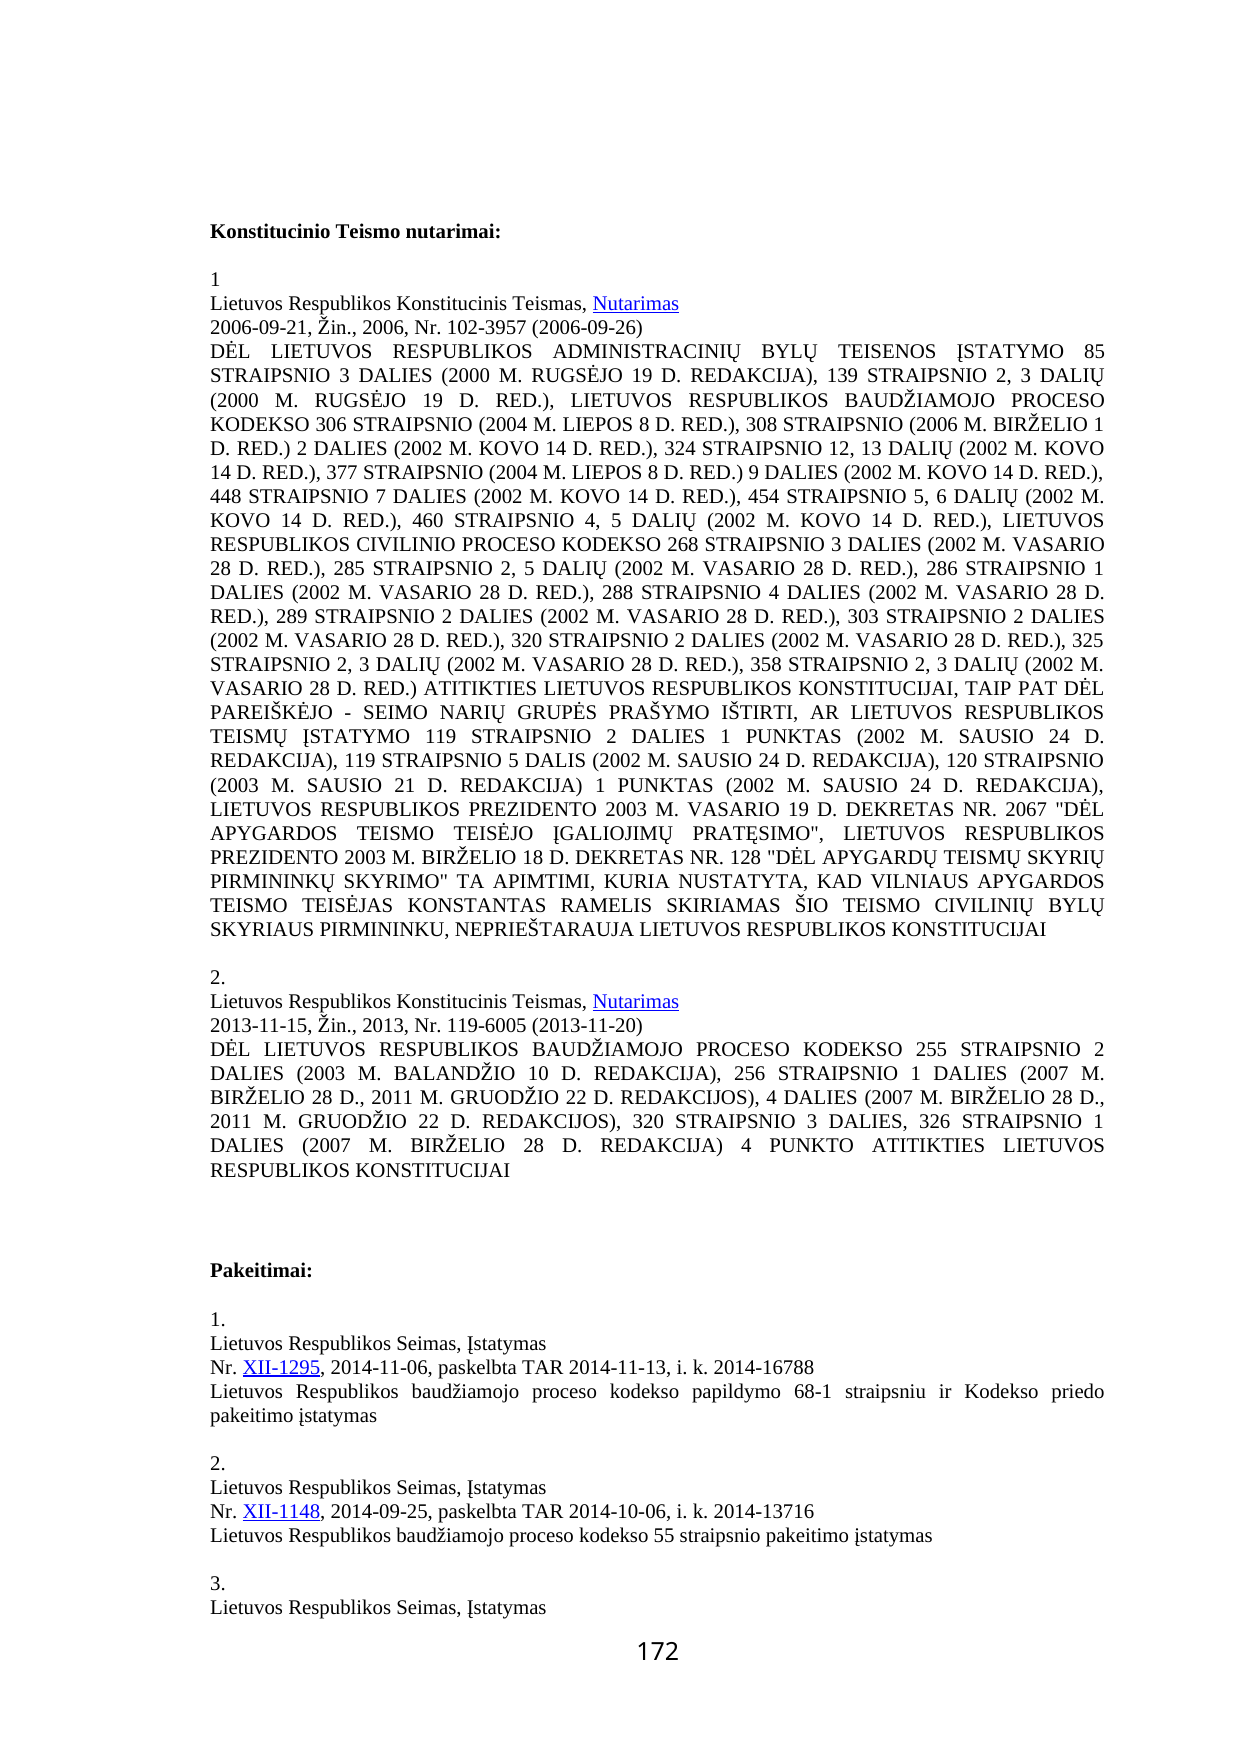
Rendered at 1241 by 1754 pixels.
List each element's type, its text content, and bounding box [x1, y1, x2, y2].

text 1. [210, 1307, 1106, 1331]
text Lietuvos Respublikos baudžiamojo proceso kodekso 55 straipsnio pakeitimo įstatymas [210, 1523, 1106, 1547]
text Lietuvos Respublikos Seimas, Įstatymas [210, 1475, 1106, 1499]
text Lietuvos Respublikos Konstitucinis Teismas, Nutarimas [210, 291, 1106, 315]
text Lietuvos Respublikos Konstitucinis Teismas, Nutarimas [210, 989, 1106, 1013]
text 2006-09-21, Žin., 2006, Nr. 102-3957 (2006-09-26) [210, 315, 1106, 339]
text Konstitucinio Teismo nutarimai: [210, 219, 1106, 243]
text 2013-11-15, Žin., 2013, Nr. 119-6005 (2013-11-20) [210, 1013, 1106, 1037]
text 3. [210, 1571, 1106, 1595]
text Lietuvos Respublikos Seimas, Įstatymas [210, 1595, 1106, 1619]
text 1 [210, 267, 1106, 291]
text Nr. XII-1295, 2014-11-06, paskelbta TAR 2014-11-13, i. k. 2014-16788 [210, 1355, 1106, 1379]
text DĖL LIETUVOS RESPUBLIKOS ADMINISTRACINIŲ BYLŲ TEISENOS ĮSTATYMO 85 STRAIPSNIO 3 DALIES (2000 M. RUGSĖJO 19 D. REDAKCIJA), 139 STRAIPSNIO 2, 3 DALIŲ (2000 M. RUGSĖJO 19 D. RED.), LIETUVOS RESPUBLIKOS BAUDŽIAMOJO PROCESO KODEKSO 306 STRAIPSNIO (2004 M. LIEPOS 8 D. RED.), 308 STRAIPSNIO (2006 M. BIRŽELIO 1 D. RED.) 2 DALIES (2002 M. KOVO 14 D. RED.), 324 STRAIPSNIO 12, 13 DALIŲ (2002 M. KOVO 14 D. RED.), 377 STRAIPSNIO (2004 M. LIEPOS 8 D. RED.) 9 DALIES (2002 M. KOVO 14 D. RED.), 448 STRAIPSNIO 7 DALIES (2002 M. KOVO 14 D. RED.), 454 STRAIPSNIO 5, 6 DALIŲ (2002 M. KOVO 14 D. RED.), 460 STRAIPSNIO 4, 5 DALIŲ (2002 M. KOVO 14 D. RED.), LIETUVOS RESPUBLIKOS CIVILINIO PROCESO KODEKSO 268 STRAIPSNIO 3 DALIES (2002 M. VASARIO 28 D. RED.), 285 STRAIPSNIO 2, 5 DALIŲ (2002 M. VASARIO 28 D. RED.), 286 STRAIPSNIO 1 DALIES (2002 M. VASARIO 28 D. RED.), 288 STRAIPSNIO 4 DALIES (2002 M. VASARIO 28 D. RED.), 289 STRAIPSNIO 2 DALIES (2002 M. VASARIO 28 D. RED.), 303 STRAIPSNIO 2 DALIES (2002 M. VASARIO 28 D. RED.), 320 STRAIPSNIO 2 DALIES (2002 M. VASARIO 28 D. RED.), 325 STRAIPSNIO 2, 3 DALIŲ (2002 M. VASARIO 28 D. RED.), 358 STRAIPSNIO 2, 3 DALIŲ (2002 M. VASARIO 28 D. RED.) ATITIKTIES LIETUVOS RESPUBLIKOS KONSTITUCIJAI, TAIP PAT DĖL PAREIŠKĖJO - SEIMO NARIŲ GRUPĖS PRAŠYMO IŠTIRTI, AR LIETUVOS RESPUBLIKOS TEISMŲ ĮSTATYMO 119 STRAIPSNIO 2 DALIES 1 PUNKTAS (2002 M. SAUSIO 24 D. REDAKCIJA), 119 STRAIPSNIO 5 DALIS (2002 M. SAUSIO 24 D. REDAKCIJA), 120 STRAIPSNIO (2003 M. SAUSIO 21 D. REDAKCIJA) 1 PUNKTAS (2002 M. SAUSIO 24 D. REDAKCIJA), LIETUVOS RESPUBLIKOS PREZIDENTO 2003 M. VASARIO 19 D. DEKRETAS NR. 2067 "DĖL APYGARDOS TEISMO TEISĖJO ĮGALIOJIMŲ PRATĘSIMO", LIETUVOS RESPUBLIKOS PREZIDENTO 2003 M. BIRŽELIO 18 D. DEKRETAS NR. 128 "DĖL APYGARDŲ TEISMŲ SKYRIŲ PIRMININKŲ SKYRIMO" TA APIMTIMI, KURIA NUSTATYTA, KAD VILNIAUS APYGARDOS TEISMO TEISĖJAS KONSTANTAS RAMELIS SKIRIAMAS ŠIO TEISMO CIVILINIŲ BYLŲ SKYRIAUS PIRMININKU, NEPRIEŠTARAUJA LIETUVOS RESPUBLIKOS KONSTITUCIJAI [210, 339, 1106, 941]
text Nr. XII-1148, 2014-09-25, paskelbta TAR 2014-10-06, i. k. 2014-13716 [210, 1499, 1106, 1523]
text 2. [210, 1451, 1106, 1475]
text 2. [210, 965, 1106, 989]
text Pakeitimai: [210, 1258, 1106, 1282]
text Lietuvos Respublikos baudžiamojo proceso kodekso papildymo 68-1 straipsniu ir Kodekso priedo pakeitimo įstatymas [210, 1379, 1106, 1427]
text Lietuvos Respublikos Seimas, Įstatymas [210, 1331, 1106, 1355]
text DĖL LIETUVOS RESPUBLIKOS BAUDŽIAMOJO PROCESO KODEKSO 255 STRAIPSNIO 2 DALIES (2003 M. BALANDŽIO 10 D. REDAKCIJA), 256 STRAIPSNIO 1 DALIES (2007 M. BIRŽELIO 28 D., 2011 M. GRUODŽIO 22 D. REDAKCIJOS), 4 DALIES (2007 M. BIRŽELIO 28 D., 2011 M. GRUODŽIO 22 D. REDAKCIJOS), 320 STRAIPSNIO 3 DALIES, 326 STRAIPSNIO 1 DALIES (2007 M. BIRŽELIO 28 D. REDAKCIJA) 4 PUNKTO ATITIKTIES LIETUVOS RESPUBLIKOS KONSTITUCIJAI [210, 1037, 1106, 1182]
